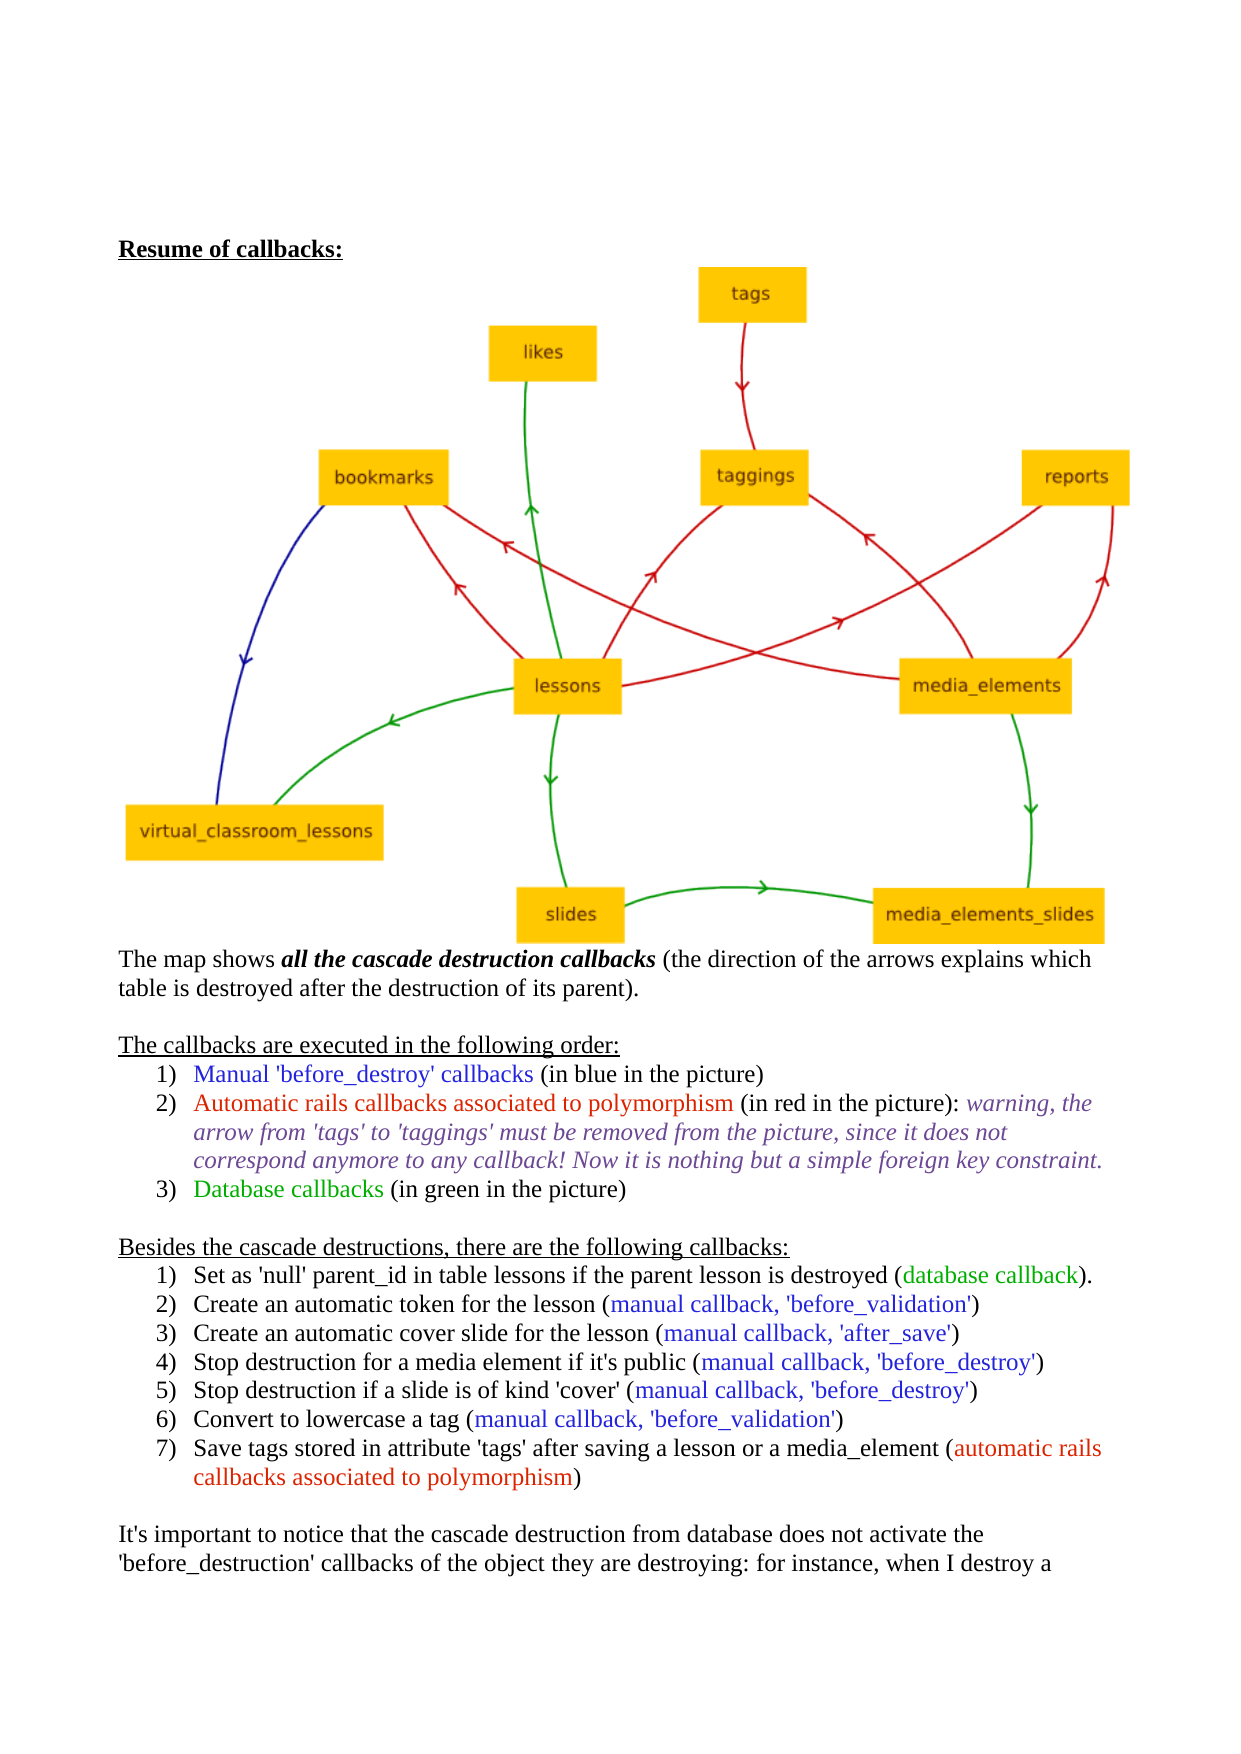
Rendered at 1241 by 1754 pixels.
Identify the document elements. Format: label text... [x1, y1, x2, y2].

text Besides the cascade destructions, there are the following callbacks: [118, 1232, 1122, 1260]
text It's important to notice that the cascade destruction from database does not activate the 'before_destruction' callbacks of the object they are destroying: for instance, when I destroy a [118, 1519, 1122, 1577]
text Resume of callbacks: [118, 234, 1122, 263]
list Create an automatic token for the lesson (manual callback, 'before_validation') [156, 1289, 1122, 1318]
text The map shows all the cascade destruction callbacks (the direction of the arrows explains which table is destroyed after the destruction of its parent). [118, 944, 1122, 1002]
list Stop destruction if a slide is of kind 'cover' (manual callback, 'before_destroy') [156, 1375, 1122, 1404]
list Database callbacks (in green in the picture) [156, 1174, 1122, 1203]
list Stop destruction for a media element if it's public (manual callback, 'before_destroy') [156, 1347, 1122, 1375]
list Convert to lowercase a tag (manual callback, 'before_validation') [156, 1404, 1122, 1433]
list Create an automatic cover slide for the lesson (manual callback, 'after_save') [156, 1318, 1122, 1347]
picture [125, 267, 1130, 944]
list Automatic rails callbacks associated to polymorphism (in red in the picture): warning, the arrow from 'tags' to 'taggings' must be removed from the picture, since it does not correspond anymore to any callback! Now it is nothing but a simple foreign key constraint. [156, 1088, 1122, 1174]
list Save tags stored in attribute 'tags' after saving a lesson or a media_element (automatic rails callbacks associated to polymorphism) [156, 1433, 1122, 1490]
text The callbacks are executed in the following order: [118, 1030, 1122, 1059]
list Set as 'null' parent_id in table lessons if the parent lesson is destroyed (database callback). [156, 1260, 1122, 1289]
list Manual 'before_destroy' callbacks (in blue in the picture) [156, 1059, 1122, 1088]
